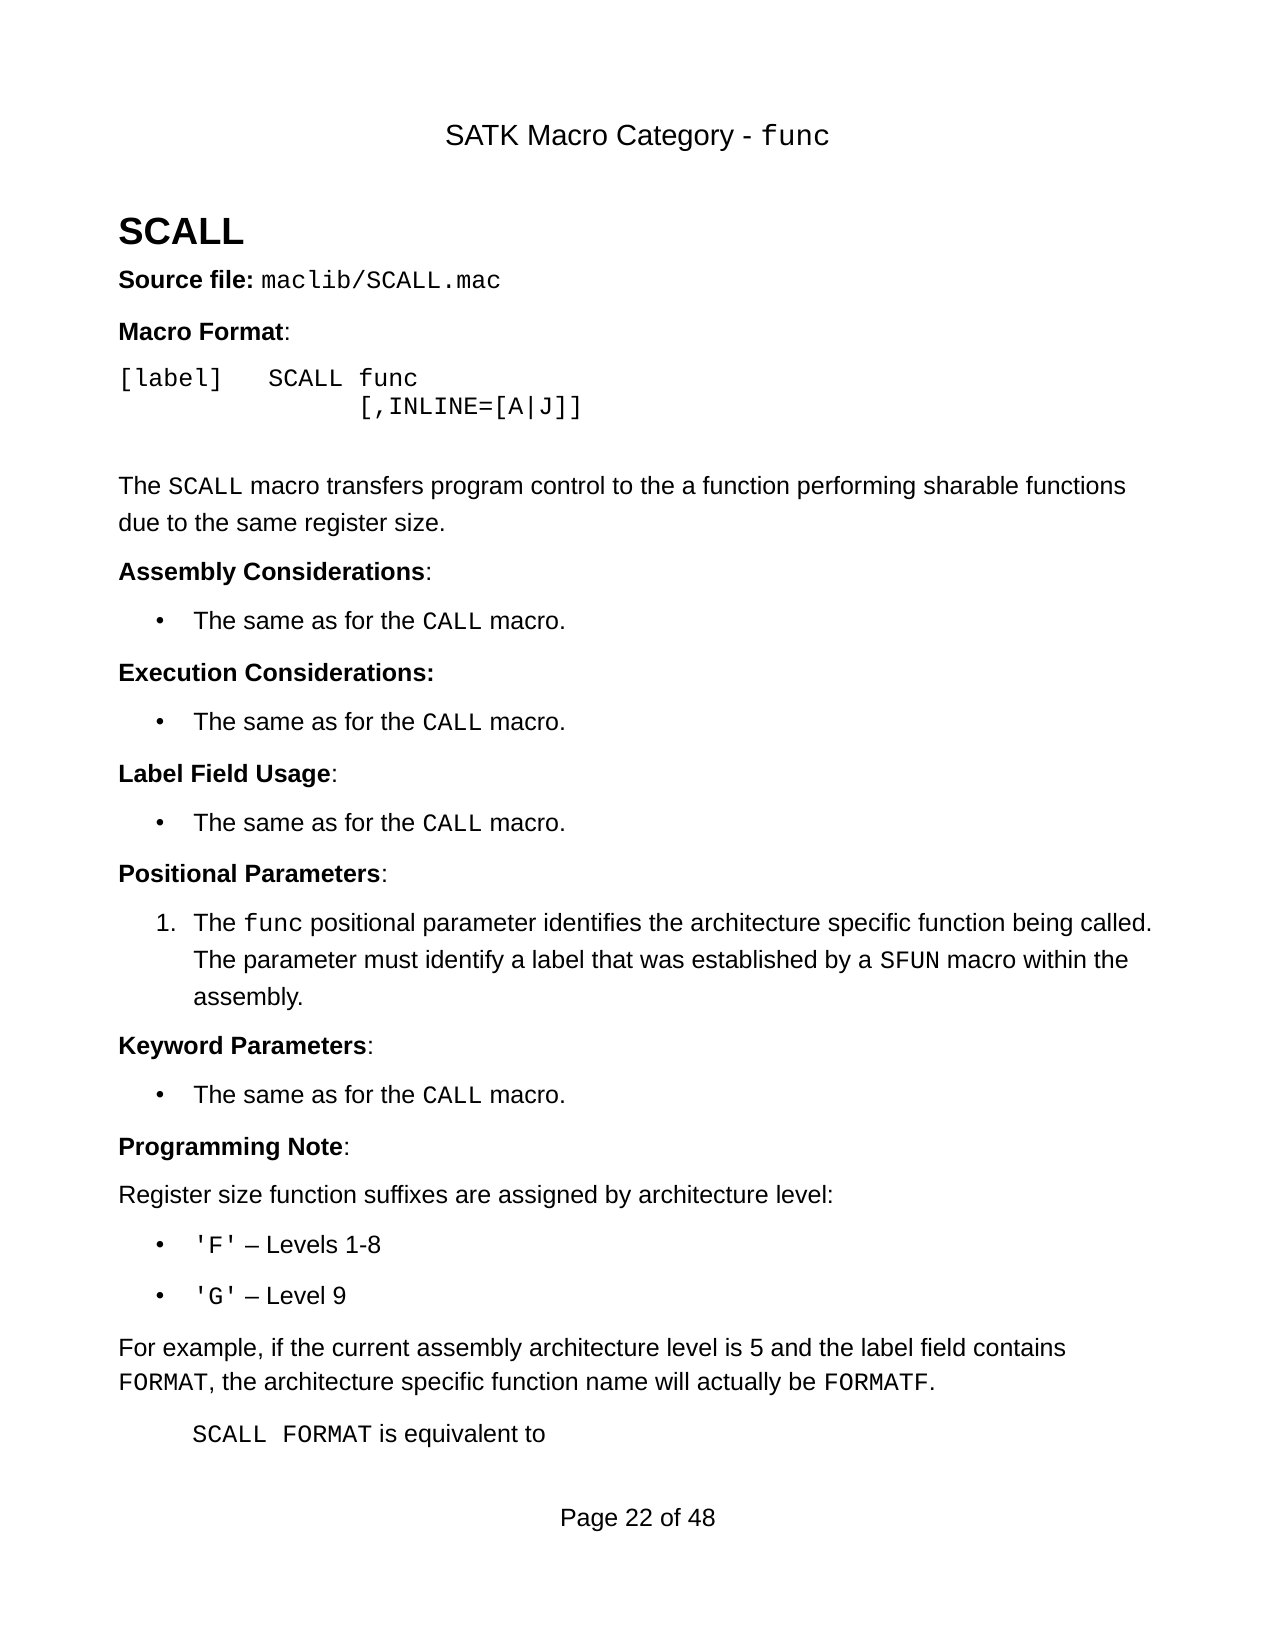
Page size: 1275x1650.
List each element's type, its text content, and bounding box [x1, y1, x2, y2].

text Macro Format: [118, 317, 1157, 345]
list The func positional parameter identifies the architecture specific function being called. The parameter must identify a label that was established by a SFUN macro within the assembly. [156, 908, 1157, 1010]
list The same as for the CALL macro. [156, 606, 1157, 637]
subtitle SCALL [118, 209, 1157, 252]
list The same as for the CALL macro. [156, 1080, 1157, 1111]
list 'G' – Level 9 [156, 1281, 1157, 1312]
text [,INLINE=[A|J]] [118, 394, 1157, 422]
text The SCALL macro transfers program control to the a function performing sharable functions due to the same register size. [118, 471, 1157, 537]
list 'F' – Levels 1-8 [156, 1229, 1157, 1261]
text Positional Parameters: [118, 859, 1157, 888]
list The same as for the CALL macro. [156, 808, 1157, 838]
text Programming Note: [118, 1131, 1157, 1160]
list The same as for the CALL macro. [156, 707, 1157, 738]
text Source file: maclib/SCALL.mac [118, 265, 1157, 296]
text Register size function suffixes are assigned by architecture level: [118, 1181, 1157, 1209]
text Execution Considerations: [118, 658, 1157, 687]
text Label Field Usage: [118, 758, 1157, 787]
text SCALL FORMAT is equivalent to [192, 1419, 1157, 1450]
text [label] SCALL func [118, 366, 1157, 394]
text Assembly Considerations: [118, 557, 1157, 586]
text For example, if the current assembly architecture level is 5 and the label field contains FORMAT, the architecture specific function name will actually be FORMATF. [118, 1333, 1157, 1398]
text Keyword Parameters: [118, 1031, 1157, 1059]
